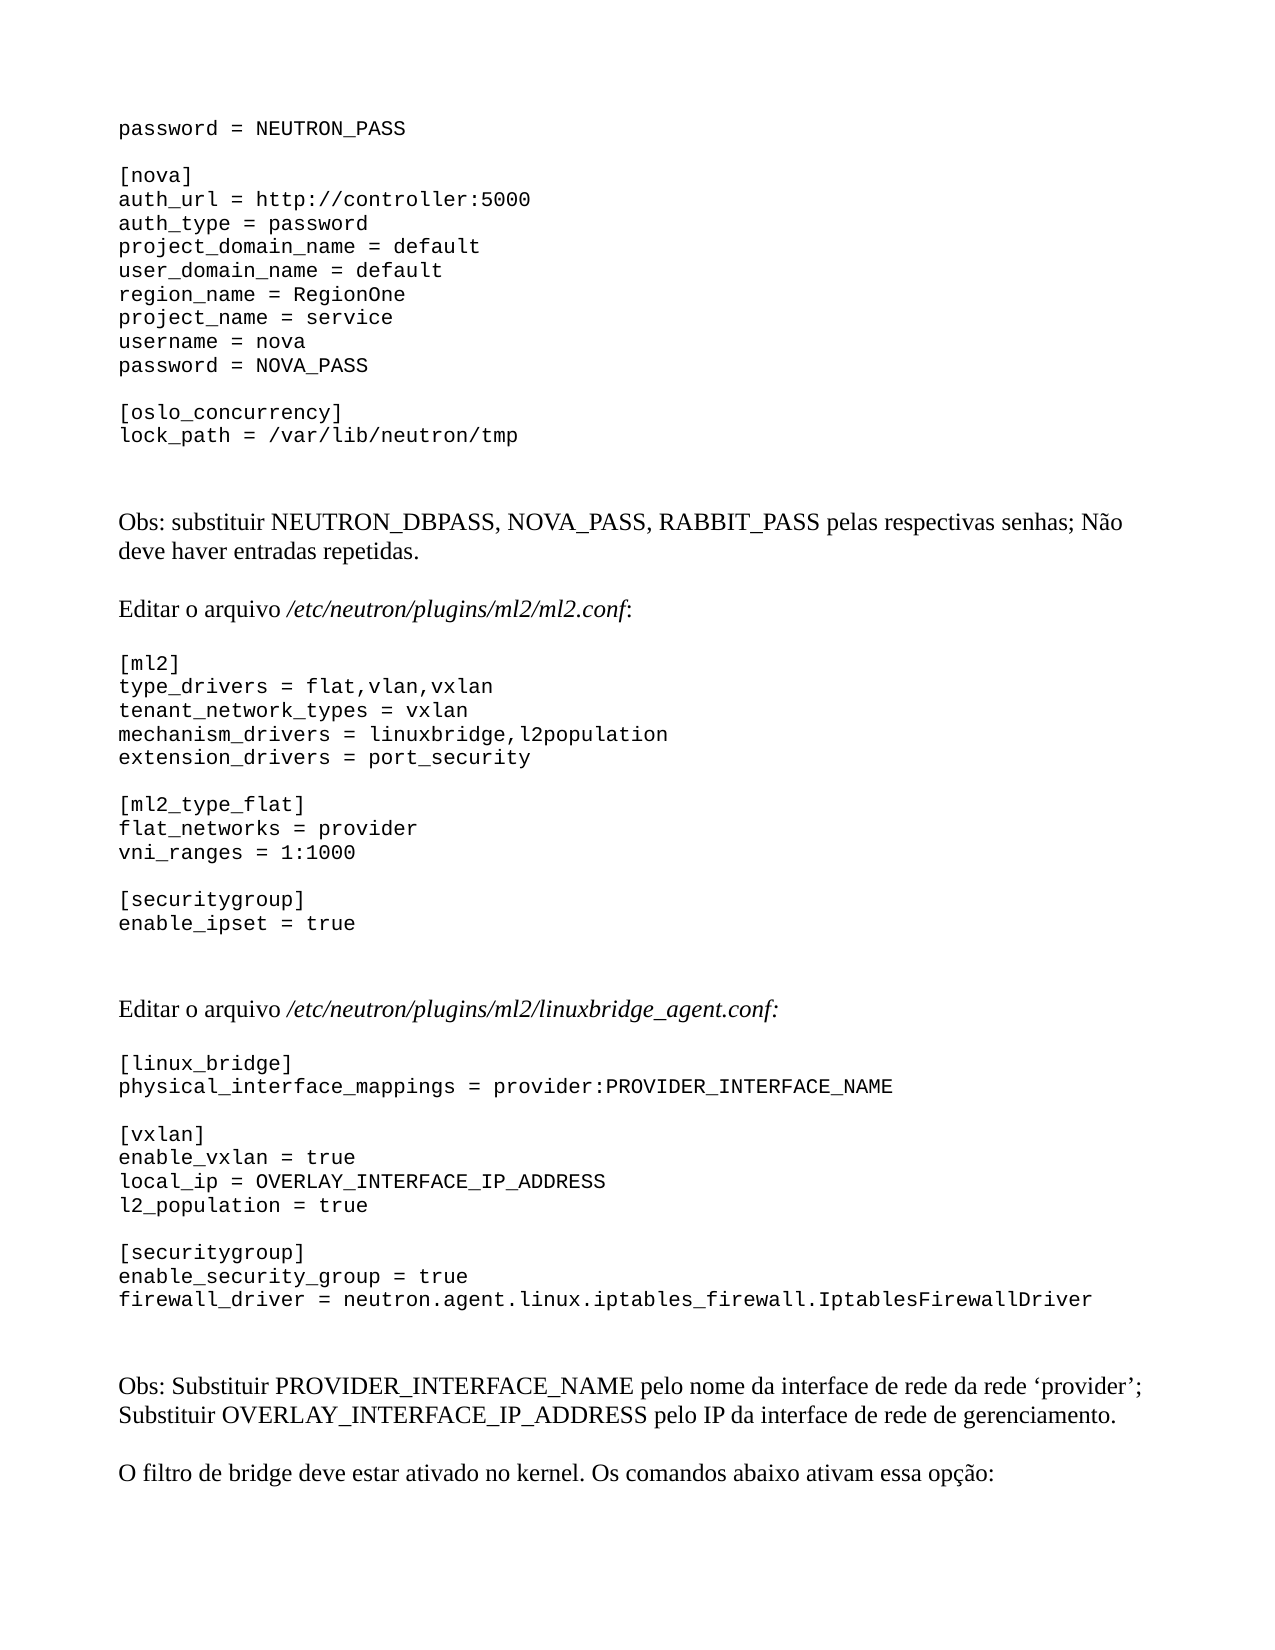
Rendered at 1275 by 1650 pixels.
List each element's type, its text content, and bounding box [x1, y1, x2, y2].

text [vxlan] [118, 1124, 1157, 1147]
text project_name = service [118, 307, 1157, 331]
text physical_interface_mappings = provider:PROVIDER_INTERFACE_NAME [118, 1076, 1157, 1100]
text [ml2_type_flat] [118, 794, 1157, 818]
text local_ip = OVERLAY_INTERFACE_IP_ADDRESS [118, 1171, 1157, 1195]
text l2_population = true [118, 1195, 1157, 1218]
text auth_url = http://controller:5000 [118, 189, 1157, 213]
text mechanism_drivers = linuxbridge,l2population [118, 723, 1157, 747]
text O filtro de bridge deve estar ativado no kernel. Os comandos abaixo ativam essa opção: [118, 1458, 1157, 1487]
text [securitygroup] [118, 889, 1157, 913]
text [securitygroup] [118, 1242, 1157, 1266]
text [ml2] [118, 653, 1157, 676]
text vni_ranges = 1:1000 [118, 842, 1157, 865]
text lock_path = /var/lib/neutron/tmp [118, 426, 1157, 449]
text enable_vxlan = true [118, 1147, 1157, 1171]
text user_domain_name = default [118, 260, 1157, 284]
text region_name = RegionOne [118, 284, 1157, 307]
text auth_type = password [118, 213, 1157, 236]
text type_drivers = flat,vlan,vxlan [118, 676, 1157, 700]
text [oslo_concurrency] [118, 402, 1157, 426]
text Editar o arquivo /etc/neutron/plugins/ml2/linuxbridge_agent.conf: [118, 994, 1157, 1023]
text tenant_network_types = vxlan [118, 700, 1157, 723]
text Editar o arquivo /etc/neutron/plugins/ml2/ml2.conf: [118, 594, 1157, 623]
text enable_security_group = true [118, 1266, 1157, 1289]
text project_domain_name = default [118, 236, 1157, 260]
text Obs: Substituir PROVIDER_INTERFACE_NAME pelo nome da interface de rede da rede ‘provider’; Substituir OVERLAY_INTERFACE_IP_ADDRESS pelo IP da interface de rede de gerenciamento. [118, 1371, 1157, 1429]
text enable_ipset = true [118, 913, 1157, 936]
text [linux_bridge] [118, 1053, 1157, 1076]
text flat_networks = provider [118, 818, 1157, 842]
text Obs: substituir NEUTRON_DBPASS, NOVA_PASS, RABBIT_PASS pelas respectivas senhas; Não deve haver entradas repetidas. [118, 507, 1157, 565]
text username = nova [118, 331, 1157, 354]
text extension_drivers = port_security [118, 747, 1157, 771]
text password = NEUTRON_PASS [118, 118, 1157, 142]
text [nova] [118, 165, 1157, 189]
text password = NOVA_PASS [118, 354, 1157, 378]
text firewall_driver = neutron.agent.linux.iptables_firewall.IptablesFirewallDriver [118, 1289, 1157, 1313]
